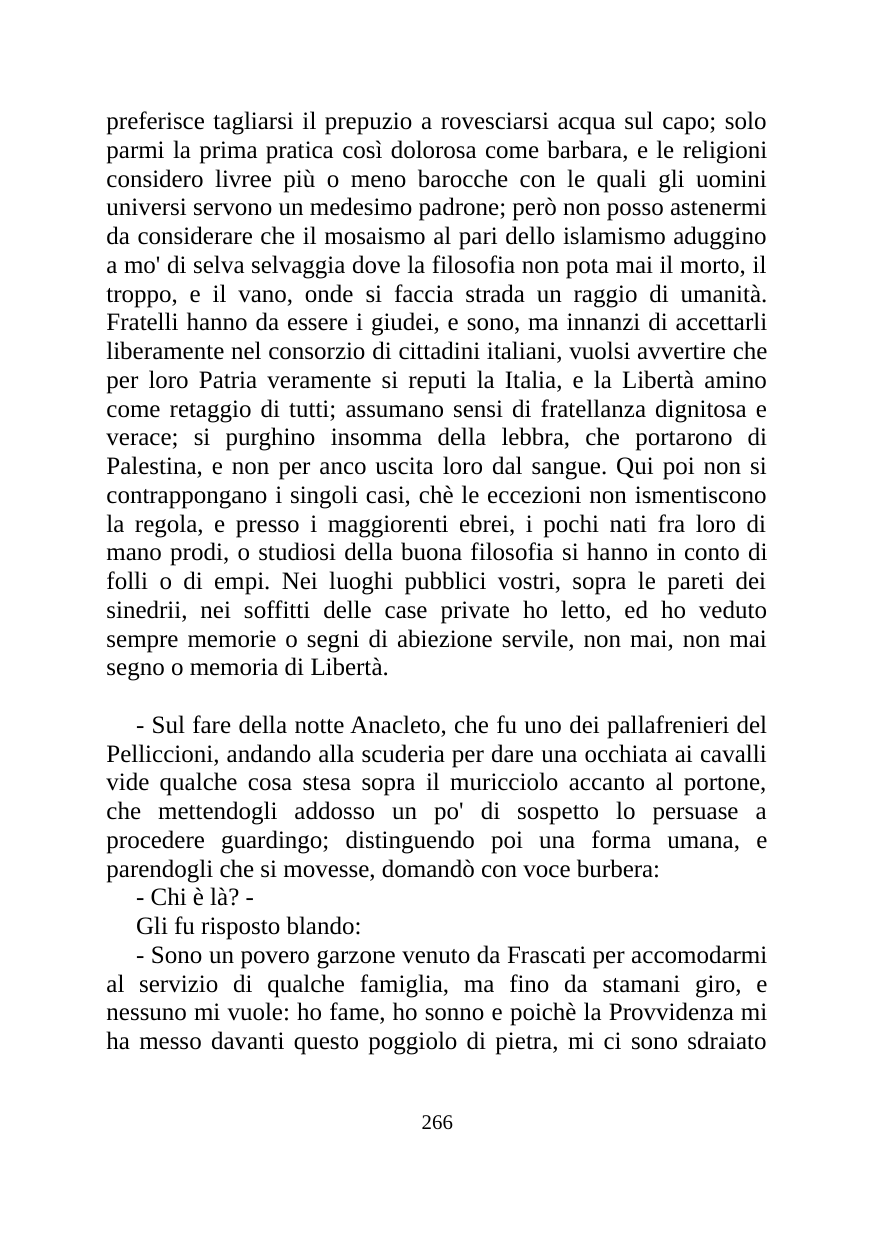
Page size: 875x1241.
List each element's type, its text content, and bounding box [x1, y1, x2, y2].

text - Sul fare della notte Anacleto, che fu uno dei pallafrenieri del Pelliccioni, andando alla scuderia per dare una occhiata ai cavalli vide qualche cosa stesa sopra il muricciolo accanto al portone, che mettendogli addosso un po' di sospetto lo persuase a procedere guardingo; distinguendo poi una forma umana, e parendogli che si movesse, domandò con voce burbera: [106, 710, 768, 882]
text preferisce tagliarsi il prepuzio a rovesciarsi acqua sul capo; solo parmi la prima pratica così dolorosa come barbara, e le religioni considero livree più o meno barocche con le quali gli uomini universi servono un medesimo padrone; però non posso astenermi da considerare che il mosaismo al pari dello islamismo aduggino a mo' di selva selvaggia dove la filosofia non pota mai il morto, il troppo, e il vano, onde si faccia strada un raggio di umanità. Fratelli hanno da essere i giudei, e sono, ma innanzi di accettarli liberamente nel consorzio di cittadini italiani, vuolsi avvertire che per loro Patria veramente si reputi la Italia, e la Libertà amino come retaggio di tutti; assumano sensi di fratellanza dignitosa e verace; si purghino insomma della lebbra, che portarono di Palestina, e non per anco uscita loro dal sangue. Qui poi non si contrappongano i singoli casi, chè le eccezioni non ismentiscono la regola, e presso i maggiorenti ebrei, i pochi nati fra loro di mano prodi, o studiosi della buona filosofia si hanno in conto di folli o di empi. Nei luoghi pubblici vostri, sopra le pareti dei sinedrii, nei soffitti delle case private ho letto, ed ho veduto sempre memorie o segni di abiezione servile, non mai, non mai segno o memoria di Libertà. [106, 106, 768, 681]
text Gli fu risposto blando: [106, 911, 768, 940]
text - Chi è là? - [106, 882, 768, 911]
text - Sono un povero garzone venuto da Frascati per accomodarmi al servizio di qualche famiglia, ma fino da stamani giro, e nessuno mi vuole: ho fame, ho sonno e poichè la Provvidenza mi ha messo davanti questo poggiolo di pietra, mi ci sono sdraiato [106, 940, 768, 1055]
